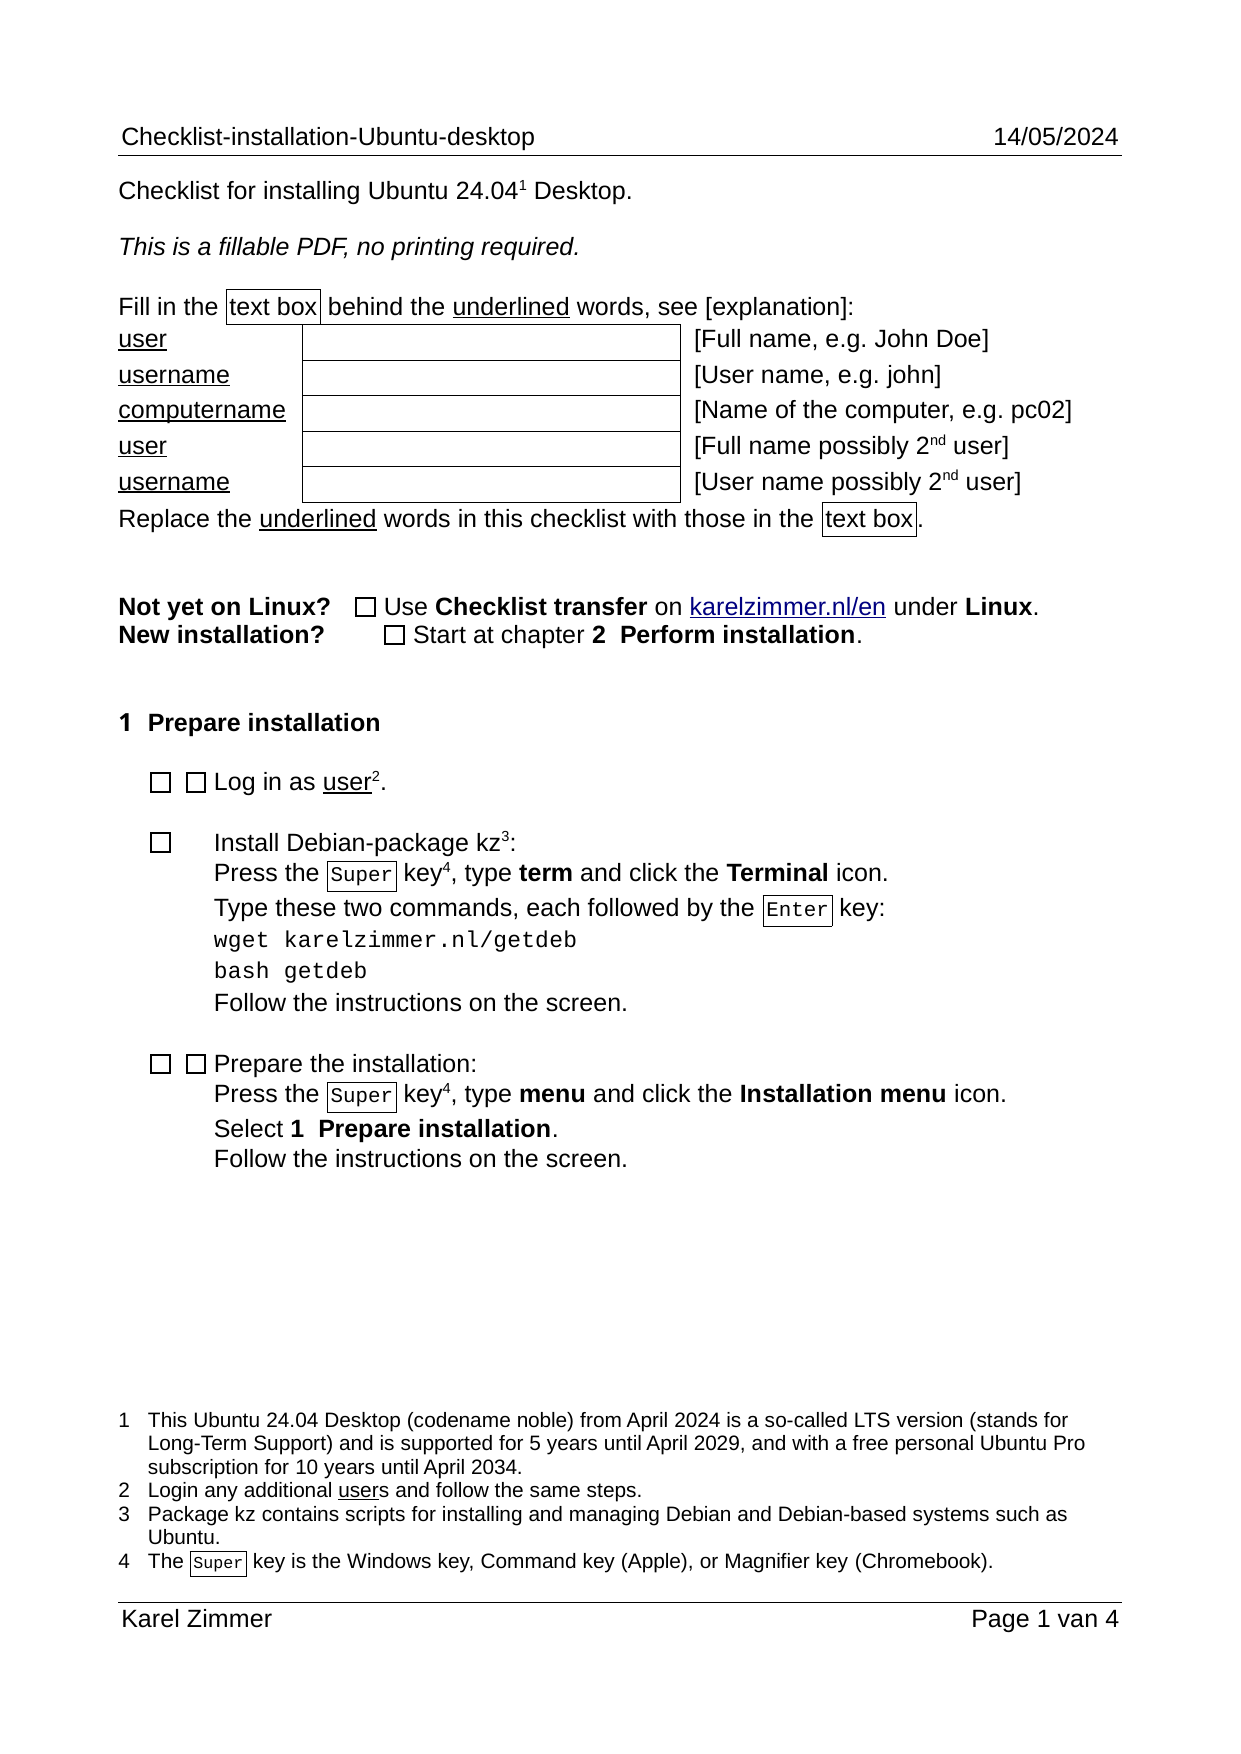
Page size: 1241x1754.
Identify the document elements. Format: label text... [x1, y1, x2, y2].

text text box [823, 503, 916, 536]
text Not yet on Linux? Use Checklist transfer on karelzimmer.nl/en under Linux. [118, 593, 1122, 621]
table_cell [142, 1019, 177, 1049]
table_cell Install Debian-package kz: [213, 828, 1122, 858]
table_cell [177, 1079, 213, 1114]
text user [118, 324, 302, 360]
table_cell Prepare the installation: [213, 1049, 1122, 1079]
table_header [118, 767, 142, 797]
text COMPUTERNAme [118, 395, 302, 431]
text [User name, e.g. john] [681, 360, 1122, 395]
text . [917, 502, 1122, 537]
text This Ubuntu 24.04 Desktop (codename noble) from April 2024 is a so-called LTS version (stands for Long-Term Support) and is supported for 5 years until April 2029, and with a free personal Ubuntu Pro subscription for 10 years until April 2034. [118, 1408, 1122, 1479]
table_cell [118, 928, 142, 958]
table_cell [118, 988, 142, 1018]
table_cell [213, 798, 1122, 828]
text [Name of the computer, e.g. pc02] [681, 395, 1122, 431]
table_cell [142, 828, 177, 858]
text [User name possibly 2nd user] [681, 466, 1122, 502]
text USER [118, 431, 302, 466]
table_cell [177, 958, 213, 988]
table_cell [142, 1079, 177, 1114]
table_cell [118, 1019, 142, 1049]
table_cell [177, 798, 213, 828]
table_header Log in as USER. [213, 767, 1122, 797]
text [Full name possibly 2nd user] [681, 431, 1122, 466]
table_cell [177, 1144, 213, 1174]
list Prepare installation [118, 705, 1122, 739]
table_cell [142, 928, 177, 958]
table_cell bash getdeb [213, 958, 1122, 988]
table_cell [118, 1079, 142, 1114]
table_cell [177, 988, 213, 1018]
table_cell [142, 1144, 177, 1174]
table_cell [177, 928, 213, 958]
table_cell [118, 958, 142, 988]
table_cell [177, 858, 213, 893]
text behind the underlined words, see [explanation]: [321, 289, 1122, 324]
table_cell Follow the instructions on the screen. [213, 1144, 1122, 1174]
text New installation? Start at chapter 2 Perform installation. [118, 621, 1122, 649]
table_cell [118, 893, 142, 928]
table_header [177, 767, 213, 797]
table_cell [177, 1114, 213, 1144]
table_cell [118, 1114, 142, 1144]
table_cell [142, 858, 177, 893]
text [Full name, e.g. John Doe] [681, 324, 1122, 360]
table_header [142, 767, 177, 797]
table_cell Press the Super key, type term and click the Terminal icon. [213, 858, 1122, 893]
table_cell [142, 988, 177, 1018]
table_cell Follow the instructions on the screen. [213, 988, 1122, 1018]
table_cell [213, 1019, 1122, 1049]
text text box [227, 290, 320, 324]
table_cell [118, 858, 142, 893]
table_cell [142, 1114, 177, 1144]
table_cell wget karelzimmer.nl/getdeb [213, 928, 1122, 958]
table_cell [118, 828, 142, 858]
table_cell [142, 1049, 177, 1079]
table_cell [177, 1019, 213, 1049]
text USERName [118, 466, 302, 502]
table_cell Type these two commands, each followed by the Enter key: [213, 893, 1122, 928]
table_cell [142, 893, 177, 928]
text Fill in the [118, 289, 226, 324]
table_cell [142, 798, 177, 828]
table_cell [118, 798, 142, 828]
table_cell Select 1 Prepare installation. [213, 1114, 1122, 1144]
table_cell [177, 828, 213, 858]
table_cell [177, 893, 213, 928]
text This is a fillable PDF, no printing required. [118, 233, 1122, 261]
table_cell [118, 1144, 142, 1174]
table_cell Press the Super key4, type menu and click the Installation menu icon. [213, 1079, 1122, 1114]
text USERname [118, 360, 302, 395]
table_cell [177, 1049, 213, 1079]
text Replace the underlined words in this checklist with those in the [118, 502, 822, 537]
text Checklist for installing Ubuntu 24.04 Desktop. [118, 177, 1122, 205]
table_cell [142, 958, 177, 988]
table_cell [118, 1049, 142, 1079]
